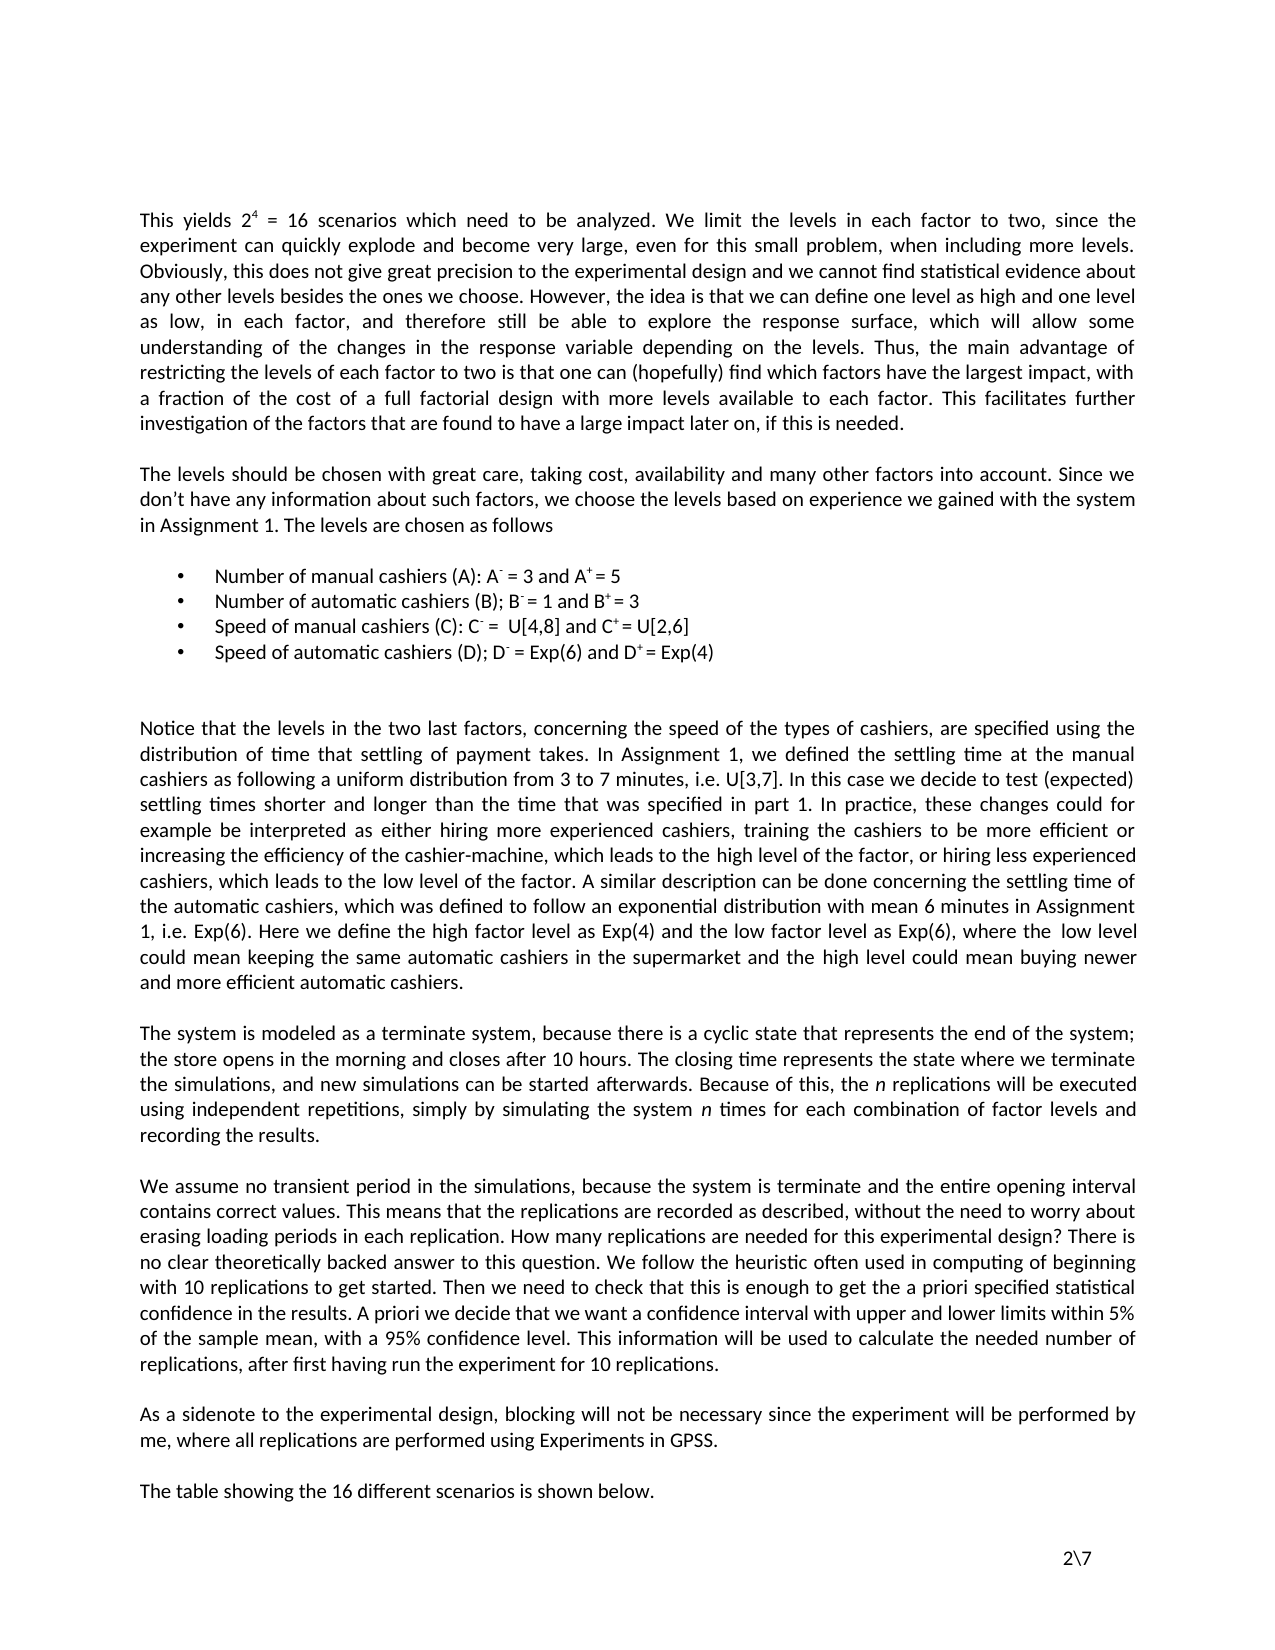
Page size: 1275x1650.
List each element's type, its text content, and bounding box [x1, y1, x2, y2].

text The system is modeled as a terminate system, because there is a cyclic state that represents the end of the system; the store opens in the morning and closes after 10 hours. The closing time represents the state where we terminate the simulations, and new simulations can be started afterwards. Because of this, the n replications will be executed using independent repetitions, simply by simulating the system n times for each combination of factor levels and recording the results. [139, 1020, 1137, 1147]
text As a sidenote to the experimental design, blocking will not be necessary since the experiment will be performed by me, where all replications are performed using Experiments in GPSS. [139, 1402, 1137, 1452]
text Notice that the levels in the two last factors, concerning the speed of the types of cashiers, are specified using the distribution of time that settling of payment takes. In Assignment 1, we defined the settling time at the manual cashiers as following a uniform distribution from 3 to 7 minutes, i.e. U[3,7]. In this case we decide to test (expected) settling times shorter and longer than the time that was specified in part 1. In practice, these changes could for example be interpreted as either hiring more experienced cashiers, training the cashiers to be more efficient or increasing the efficiency of the cashier-machine, which leads to the high level of the factor, or hiring less experienced cashiers, which leads to the low level of the factor. A similar description can be done concerning the settling time of the automatic cashiers, which was defined to follow an exponential distribution with mean 6 minutes in Assignment 1, i.e. Exp(6). Here we define the high factor level as Exp(4) and the low factor level as Exp(6), where the low level could mean keeping the same automatic cashiers in the supermarket and the high level could mean buying newer and more efficient automatic cashiers. [139, 715, 1137, 995]
text We assume no transient period in the simulations, because the system is terminate and the entire opening interval contains correct values. This means that the replications are recorded as described, without the need to worry about erasing loading periods in each replication. How many replications are needed for this experimental design? There is no clear theoretically backed answer to this question. We follow the heuristic often used in computing of beginning with 10 replications to get started. Then we need to check that this is enough to get the a priori specified statistical confidence in the results. A priori we decide that we want a confidence interval with upper and lower limits within 5% of the sample mean, with a 95% confidence level. This information will be used to calculate the needed number of replications, after first having run the experiment for 10 replications. [139, 1173, 1137, 1376]
list Speed of automatic cashiers (D); D- = Exp(6) and D+ = Exp(4) [177, 639, 1137, 664]
text This yields 24 = 16 scenarios which need to be analyzed. We limit the levels in each factor to two, since the experiment can quickly explode and become very large, even for this small problem, when including more levels. Obviously, this does not give great precision to the experimental design and we cannot find statistical evidence about any other levels besides the ones we choose. However, the idea is that we can define one level as high and one level as low, in each factor, and therefore still be able to explore the response surface, which will allow some understanding of the changes in the response variable depending on the levels. Thus, the main advantage of restricting the levels of each factor to two is that one can (hopefully) find which factors have the largest impact, with a fraction of the cost of a full factorial design with more levels available to each factor. This facilitates further investigation of the factors that are found to have a large impact later on, if this is needed. [139, 207, 1137, 436]
text The table showing the 16 different scenarios is shown below. [139, 1478, 1137, 1503]
text The levels should be chosen with great care, taking cost, availability and many other factors into account. Since we don’t have any information about such factors, we choose the levels based on experience we gained with the system in Assignment 1. The levels are chosen as follows [139, 461, 1137, 537]
list Number of automatic cashiers (B); B- = 1 and B+ = 3 [177, 588, 1137, 614]
list Speed of manual cashiers (C): C- = U[4,8] and C+ = U[2,6] [177, 614, 1137, 639]
list Number of manual cashiers (A): A- = 3 and A+ = 5 [177, 563, 1137, 588]
